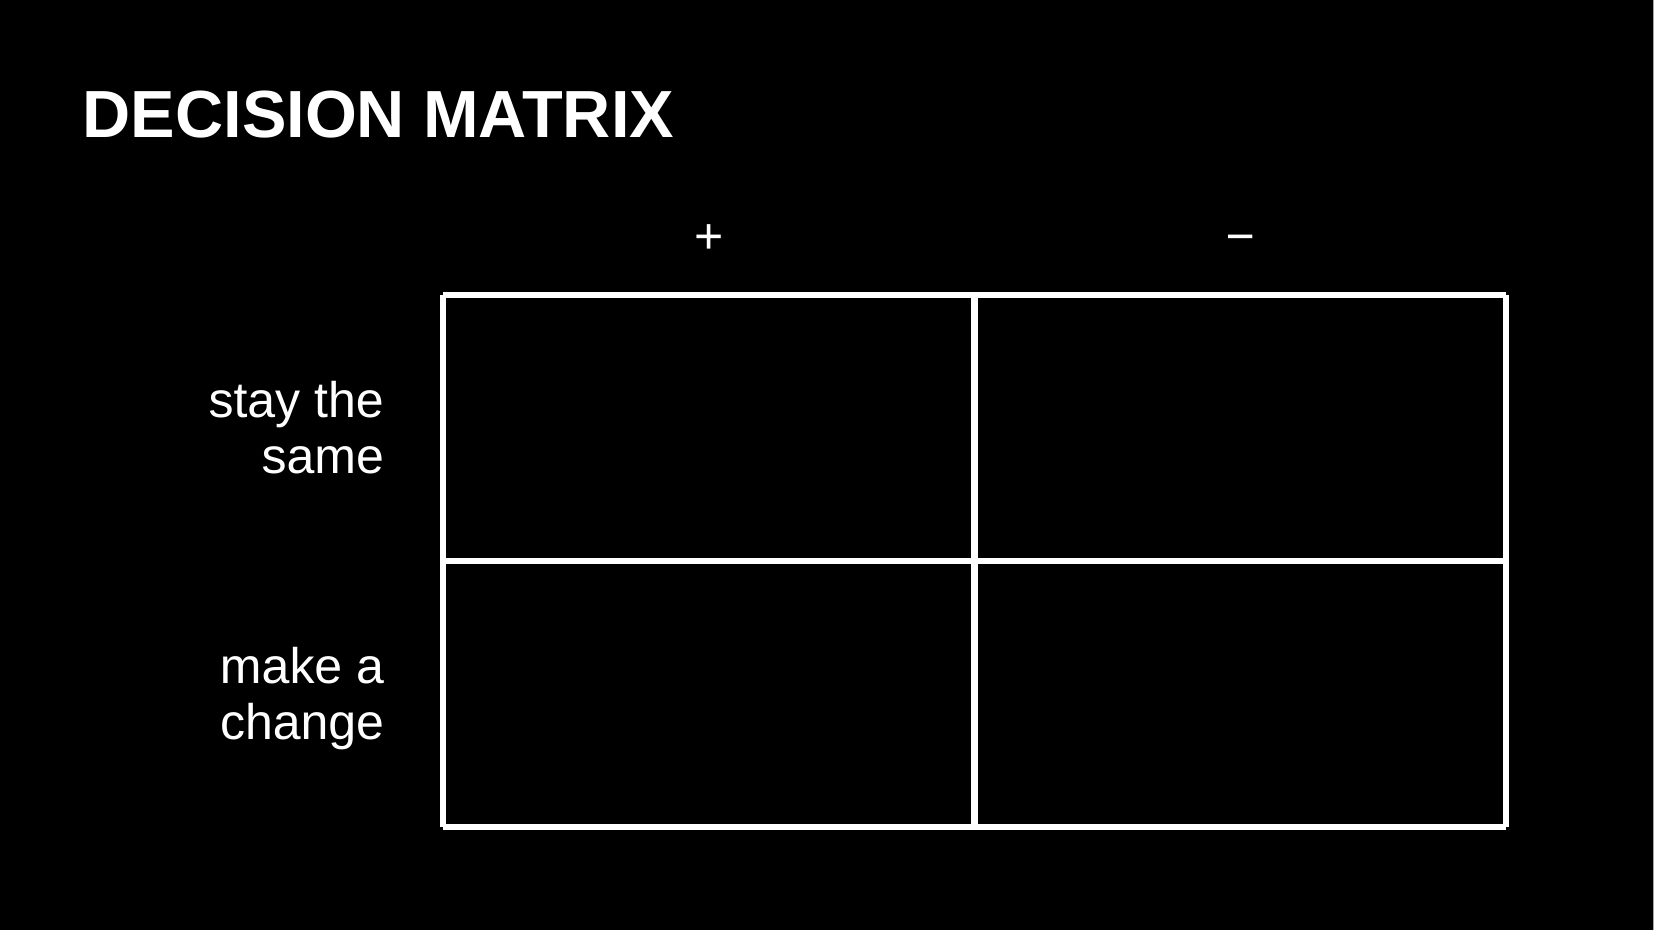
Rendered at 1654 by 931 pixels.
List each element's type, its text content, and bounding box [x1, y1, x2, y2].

list + [442, 177, 974, 292]
list − [974, 177, 1506, 296]
list make a change [88, 561, 384, 827]
list stay the same [88, 295, 384, 561]
title DECISION MATRIX [82, 37, 1571, 193]
